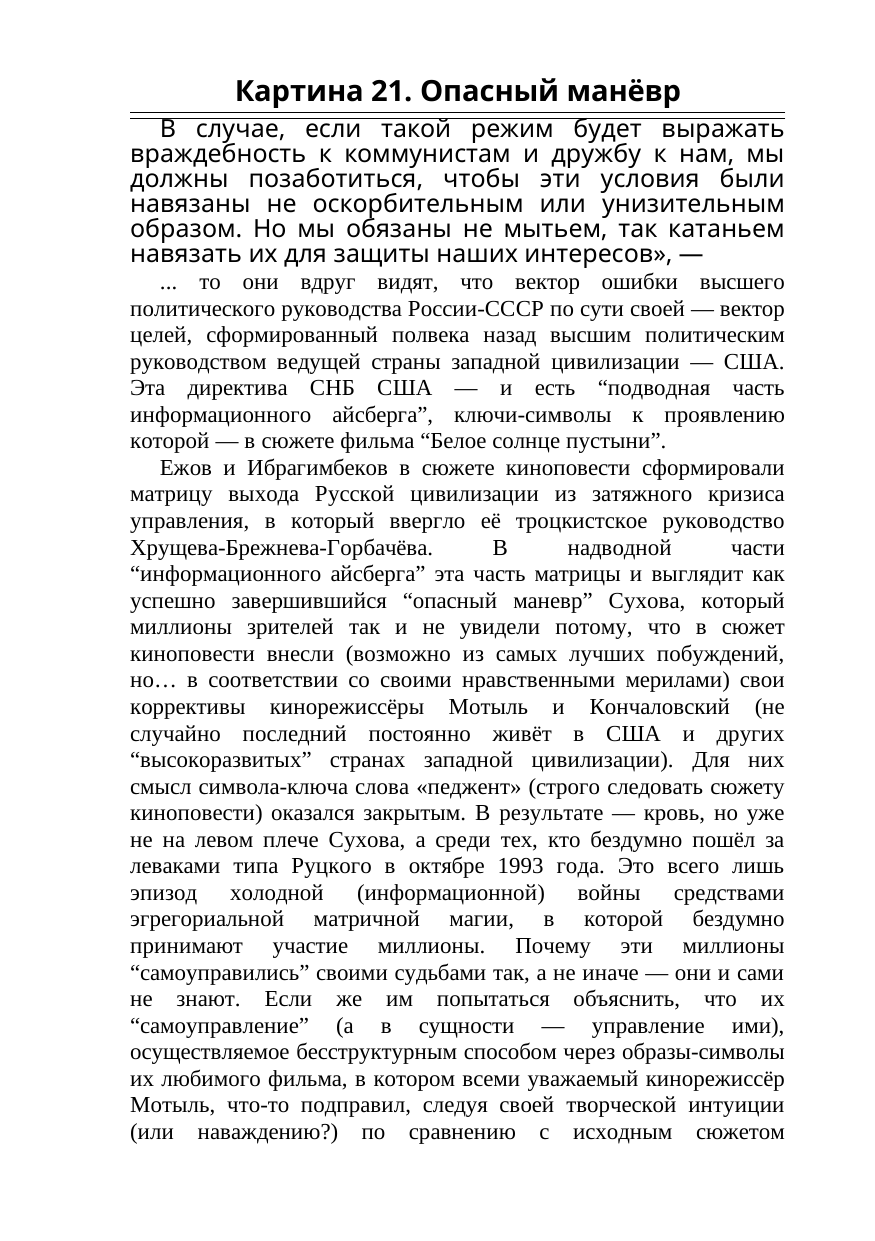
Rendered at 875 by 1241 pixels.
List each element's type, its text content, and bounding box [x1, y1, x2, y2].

text ... то они вдруг видят, что вектор ошибки высшего политического руководства России-СССР по сути своей — вектор целей, сформированный полвека назад высшим политическим руководством ведущей страны западной цивилизации — США. Эта директива СНБ США — и есть “подводная часть информационного айсберга”, ключи-символы к проявлению которой — в сюжете фильма “Белое солнце пустыни”. [130, 268, 785, 454]
text Ежов и Ибрагимбеков в сюжете киноповести сформировали матрицу выхода Русской цивилизации из затяжного кризиса управления, в который ввергло её троцкистское руководство Хрущева-Брежнева-Горбачёва. В надводной части “информационного айсберга” эта часть матрицы и выглядит как успешно завершившийся “опасный маневр” Сухова, который миллионы зрителей так и не увидели потому, что в сюжет киноповести внесли (возможно из самых лучших побуждений, но… в соответствии со своими нравственными мерилами) свои коррективы кинорежиссёры Мотыль и Кончаловский (не случайно последний постоянно живёт в США и других “высокоразвитых” странах западной цивилизации). Для них смысл символа-ключа слова «педжент» (строго следовать сюжету киноповести) оказался закрытым. В результате — кровь, но уже не на левом плече Сухова, а среди тех, кто бездумно пошёл за леваками типа Руцкого в октябре 1993 года. Это всего лишь эпизод холодной (информационной) войны средствами эгрегориальной матричной магии, в которой бездумно принимают участие миллионы. Почему эти миллионы “самоуправились” своими судьбами так, а не иначе — они и сами не знают. Если же им попытаться объяснить, что их “самоуправление” (а в сущности — управление ими), осуществляемое бесструктурным способом через образы-символы их любимого фильма, в котором всеми уважаемый кинорежиссёр Мотыль, что-то подправил, следуя своей творческой интуиции (или наваждению?) по сравнению с исходным сюжетом [130, 454, 785, 1144]
text В случае, если такой режим будет выражать враждебность к коммунистам и дружбу к нам, мы должны позаботиться, чтобы эти условия были навязаны не оскорбительным или унизительным образом. Но мы обязаны не мытьем, так катаньем навязать их для защиты наших интересов», — [130, 119, 785, 268]
